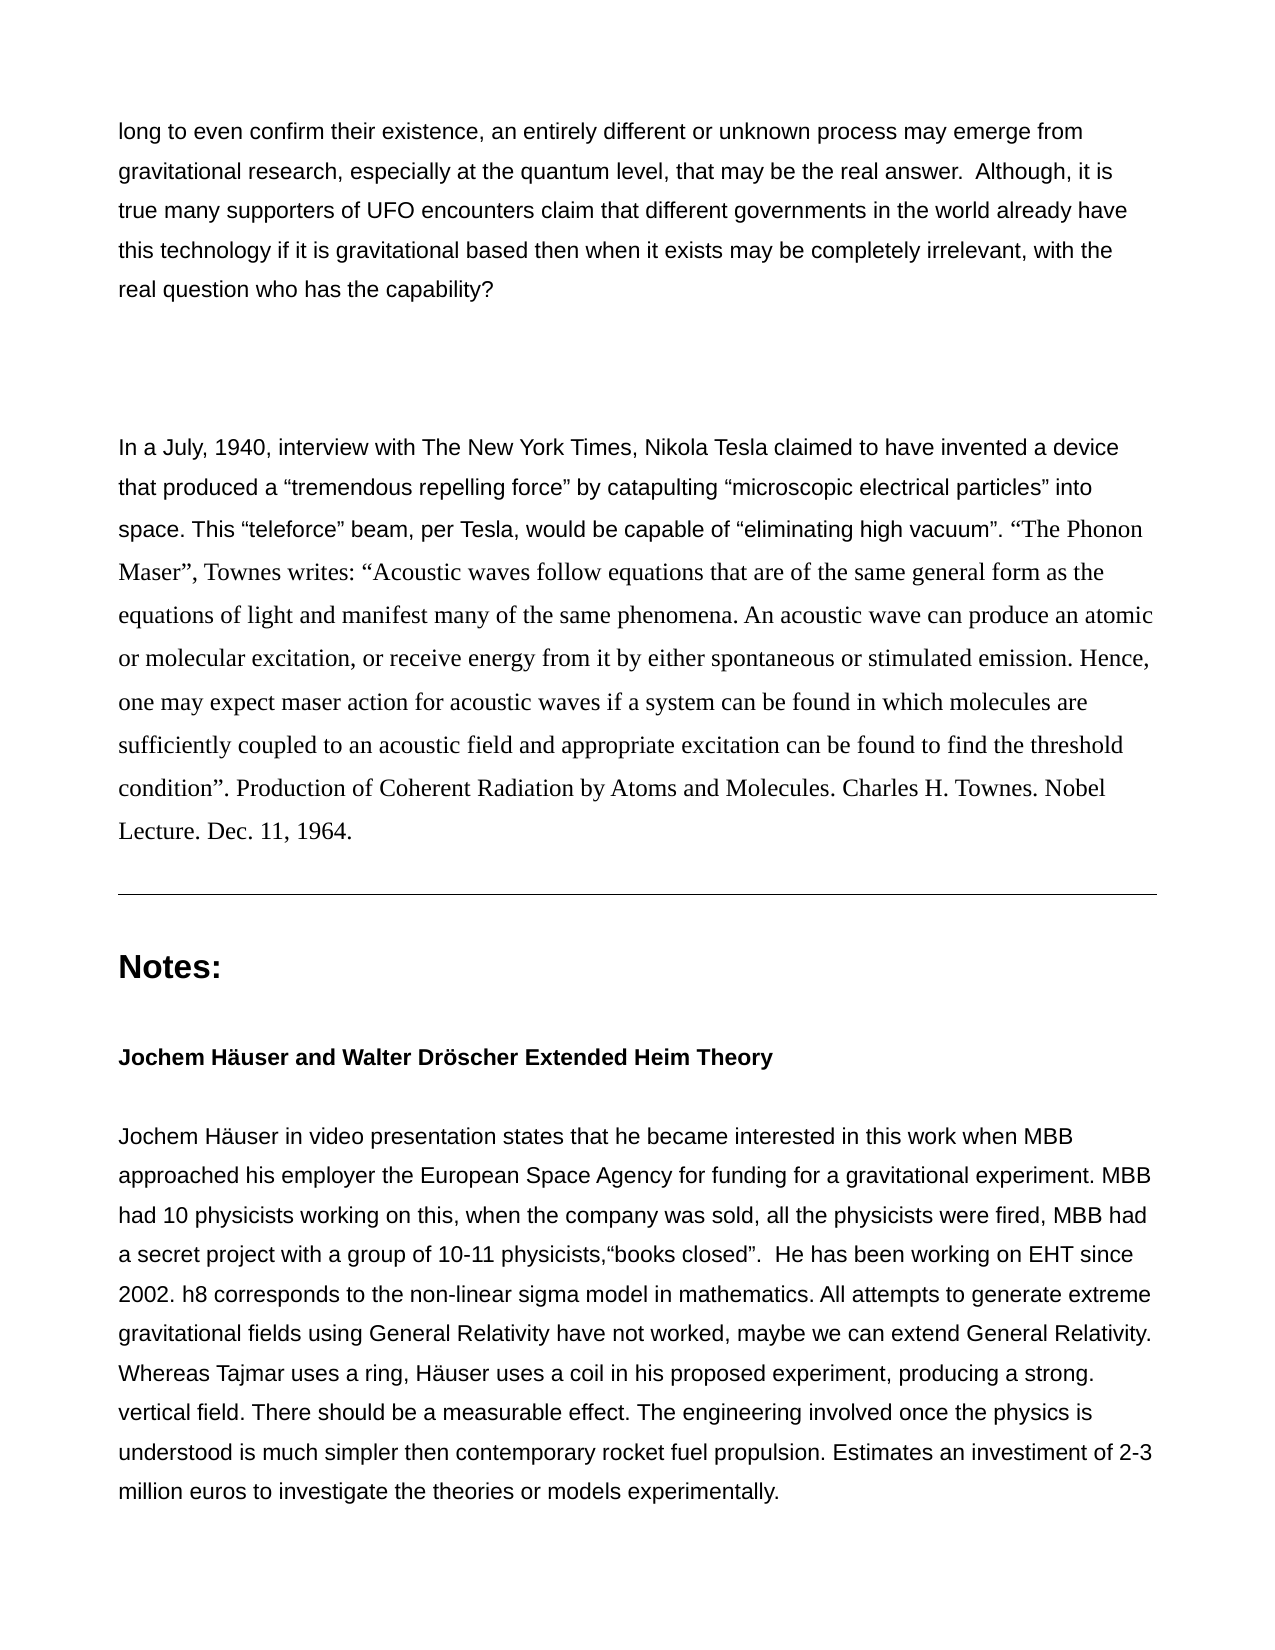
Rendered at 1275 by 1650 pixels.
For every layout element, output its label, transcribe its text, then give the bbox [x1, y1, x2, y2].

text Notes: [118, 947, 1157, 985]
text In a July, 1940, interview with The New York Times, Nikola Tesla claimed to have invented a device that produced a “tremendous repelling force” by catapulting “microscopic electrical particles” into space. This “teleforce” beam, per Tesla, would be capable of “eliminating high vacuum”. “The Phonon Maser”, Townes writes: “Acoustic waves follow equations that are of the same general form as the equations of light and manifest many of the same phenomena. An acoustic wave can produce an atomic or molecular excitation, or receive energy from it by either spontaneous or stimulated emission. Hence, one may expect maser action for acoustic waves if a system can be found in which molecules are sufficiently coupled to an acoustic field and appropriate excitation can be found to find the threshold condition”. Production of Coherent Radiation by Atoms and Molecules. Charles H. Townes. Nobel Lecture. Dec. 11, 1964. [118, 434, 1157, 845]
text Jochem Häuser and Walter Dröscher Extended Heim Theory [118, 1044, 1157, 1070]
text long to even confirm their existence, an entirely different or unknown process may emerge from gravitational research, especially at the quantum level, that may be the real answer. Although, it is true many supporters of UFO encounters claim that different governments in the world already have this technology if it is gravitational based then when it exists may be completely irrelevant, with the real question who has the capability? [118, 118, 1157, 302]
text Jochem Häuser in video presentation states that he became interested in this work when MBB approached his employer the European Space Agency for funding for a gravitational experiment. MBB had 10 physicists working on this, when the company was sold, all the physicists were fired, MBB had a secret project with a group of 10-11 physicists,“books closed”. He has been working on EHT since 2002. h8 corresponds to the non-linear sigma model in mathematics. All attempts to generate extreme gravitational fields using General Relativity have not worked, maybe we can extend General Relativity. Whereas Tajmar uses a ring, Häuser uses a coil in his proposed experiment, producing a strong. vertical field. There should be a measurable effect. The engineering involved once the physics is understood is much simpler then contemporary rocket fuel propulsion. Estimates an investiment of 2-3 million euros to investigate the theories or models experimentally. [118, 1123, 1157, 1505]
